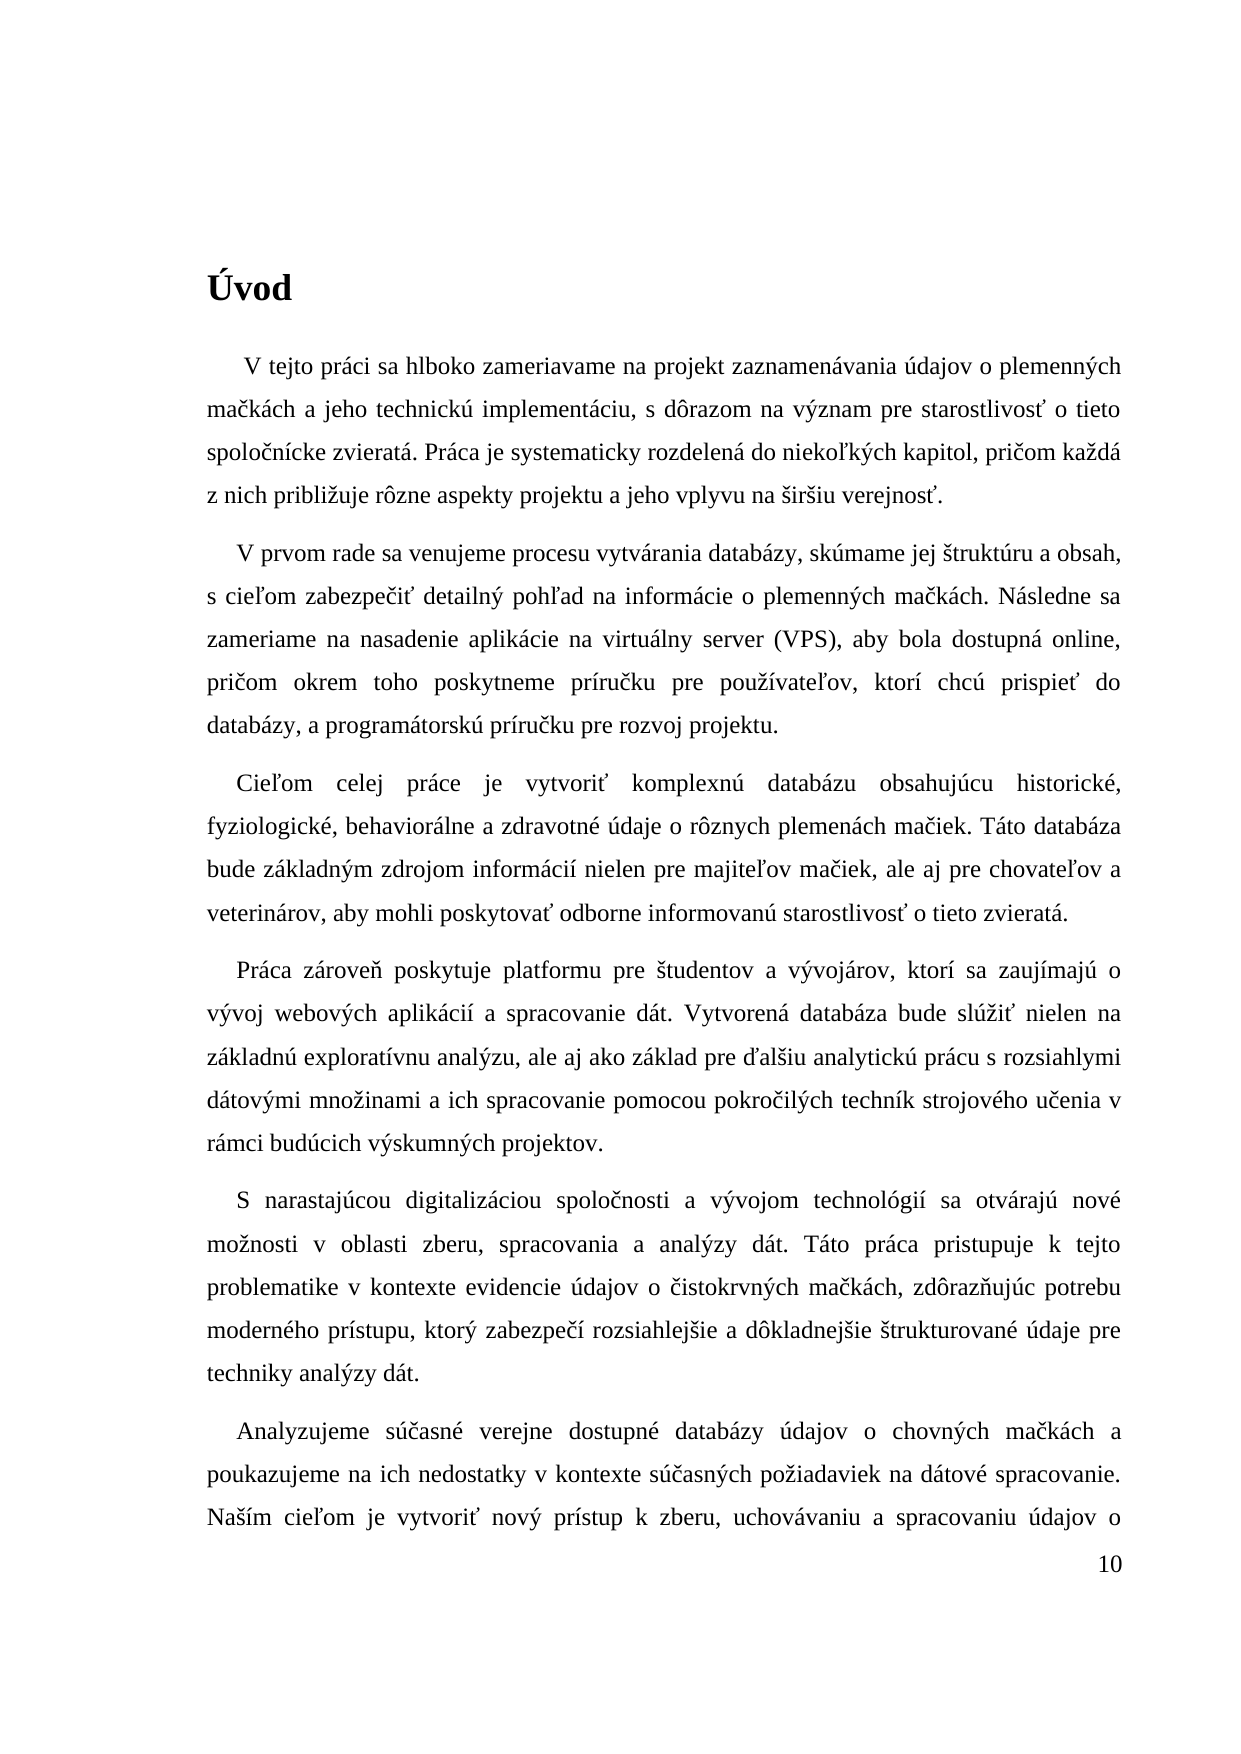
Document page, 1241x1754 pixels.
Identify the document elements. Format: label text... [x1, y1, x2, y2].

text V tejto práci sa hlboko zameriavame na projekt zaznamenávania údajov o plemenných mačkách a jeho technickú implementáciu, s dôrazom na význam pre starostlivosť o tieto spoločnícke zvieratá. Práca je systematicky rozdelená do niekoľkých kapitol, pričom každá z nich približuje rôzne aspekty projektu a jeho vplyvu na širšiu verejnosť. [207, 351, 1122, 509]
subtitle Úvod [207, 266, 1122, 309]
text Analyzujeme súčasné verejne dostupné databázy údajov o chovných mačkách a poukazujeme na ich nedostatky v kontexte súčasných požiadaviek na dátové spracovanie. Naším cieľom je vytvoriť nový prístup k zberu, uchovávaniu a spracovaniu údajov o [207, 1416, 1122, 1531]
text S narastajúcou digitalizáciou spoločnosti a vývojom technológií sa otvárajú nové možnosti v oblasti zberu, spracovania a analýzy dát. Táto práca pristupuje k tejto problematike v kontexte evidencie údajov o čistokrvných mačkách, zdôrazňujúc potrebu moderného prístupu, ktorý zabezpečí rozsiahlejšie a dôkladnejšie štrukturované údaje pre techniky analýzy dát. [207, 1186, 1122, 1387]
text V prvom rade sa venujeme procesu vytvárania databázy, skúmame jej štruktúru a obsah, s cieľom zabezpečiť detailný pohľad na informácie o plemenných mačkách. Následne sa zameriame na nasadenie aplikácie na virtuálny server (VPS), aby bola dostupná online, pričom okrem toho poskytneme príručku pre používateľov, ktorí chcú prispieť do databázy, a programátorskú príručku pre rozvoj projektu. [207, 538, 1122, 739]
text Práca zároveň poskytuje platformu pre študentov a vývojárov, ktorí sa zaujímajú o vývoj webových aplikácií a spracovanie dát. Vytvorená databáza bude slúžiť nielen na základnú exploratívnu analýzu, ale aj ako základ pre ďalšiu analytickú prácu s rozsiahlymi dátovými množinami a ich spracovanie pomocou pokročilých techník strojového učenia v rámci budúcich výskumných projektov. [207, 955, 1122, 1157]
text Cieľom celej práce je vytvoriť komplexnú databázu obsahujúcu historické, fyziologické, behaviorálne a zdravotné údaje o rôznych plemenách mačiek. Táto databáza bude základným zdrojom informácií nielen pre majiteľov mačiek, ale aj pre chovateľov a veterinárov, aby mohli poskytovať odborne informovanú starostlivosť o tieto zvieratá. [207, 768, 1122, 926]
